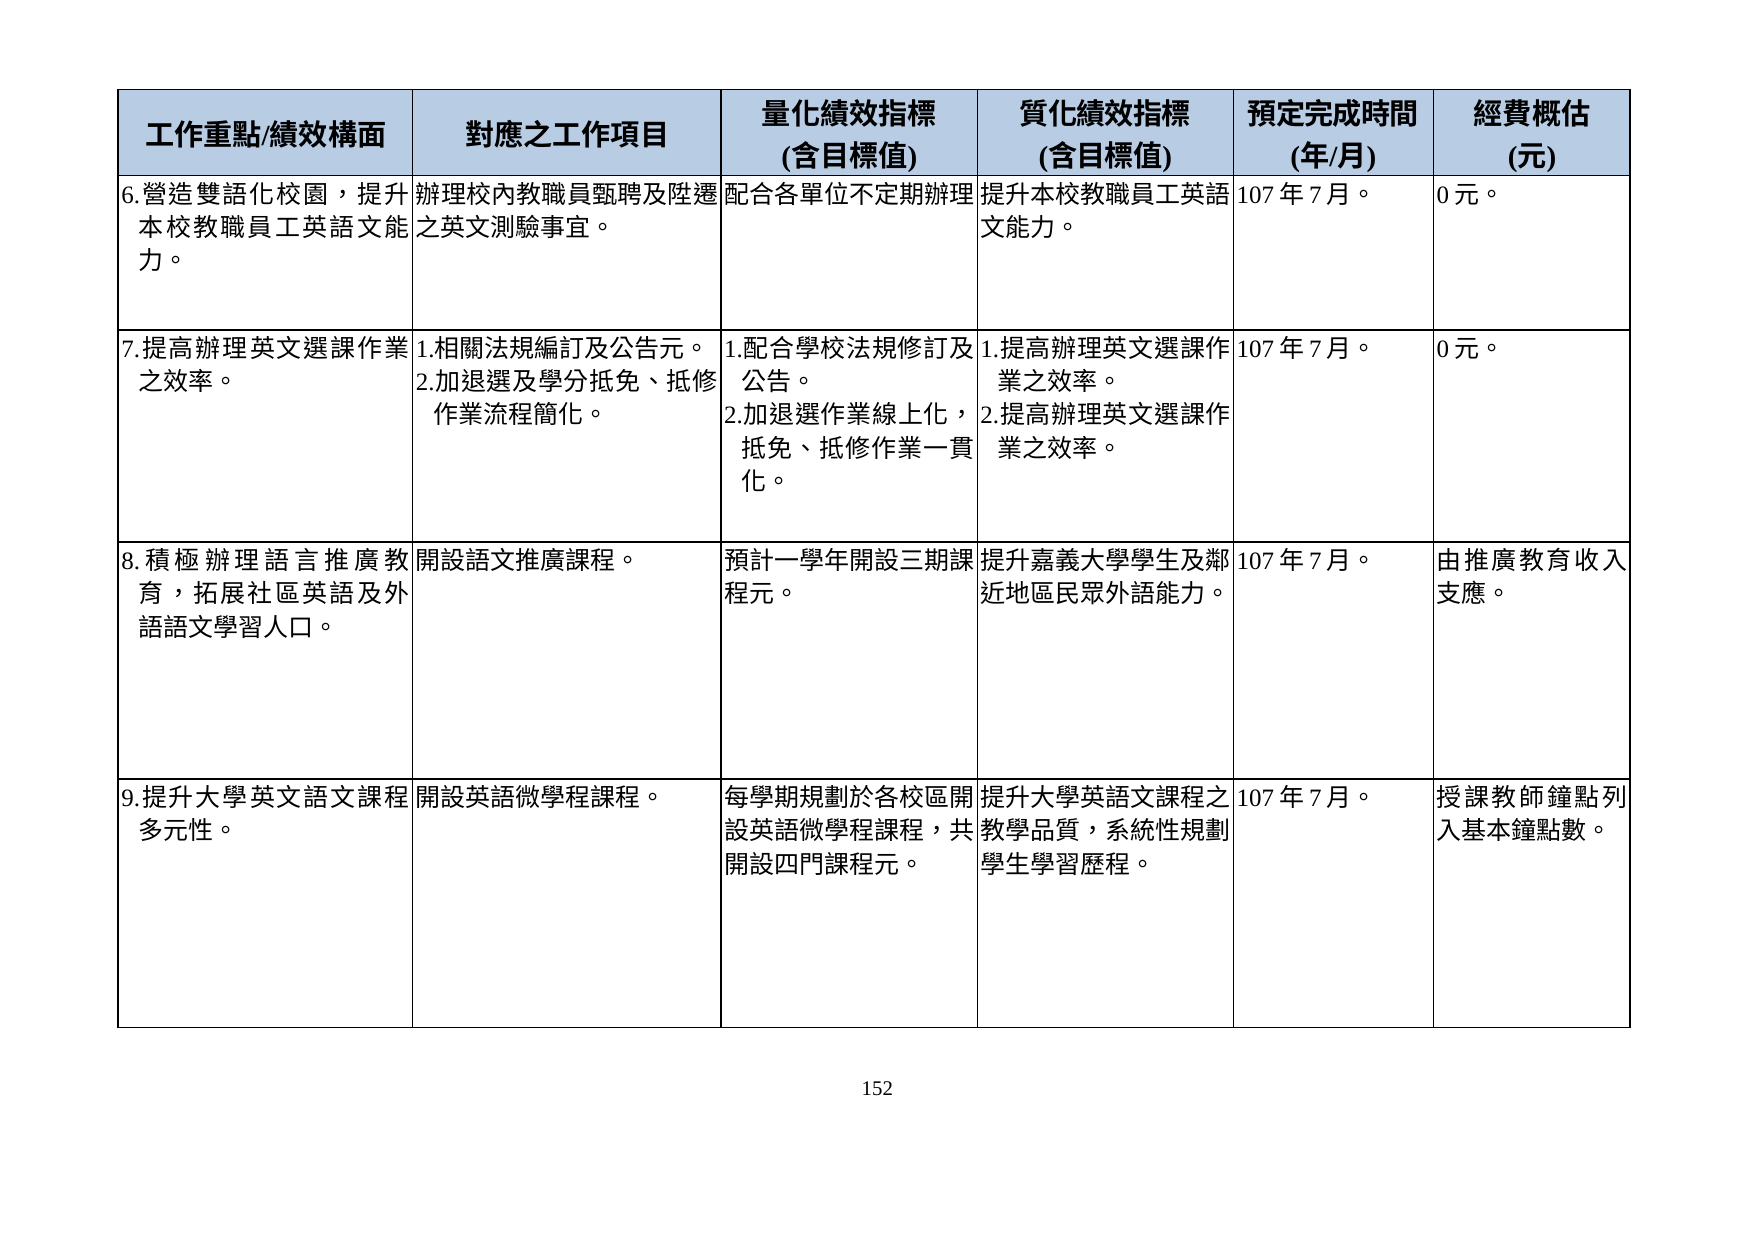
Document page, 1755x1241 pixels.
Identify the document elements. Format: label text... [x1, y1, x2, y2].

table_cell 8.積極辦理語言推廣教育，拓展社區英語及外語語文學習人口。 [119, 543, 412, 778]
table_cell 9.提升大學英文語文課程多元性。 [119, 780, 412, 1027]
table_cell 0元。 [1434, 331, 1629, 541]
table_cell 開設語文推廣課程。 [413, 543, 720, 778]
table_cell 1.提高辦理英文選課作業之效率。 2.提高辦理英文選課作業之效率。 [978, 331, 1233, 541]
table_header 工作重點/績效構面 [119, 90, 412, 175]
table_header 經費概估 (元) [1434, 90, 1629, 175]
table_cell 7.提高辦理英文選課作業之效率。 [119, 331, 412, 541]
table_cell 107年7月。 [1234, 176, 1433, 329]
table_cell 107年7月。 [1234, 543, 1433, 778]
table_cell 配合各單位不定期辦理 [722, 176, 977, 329]
table_header 對應之工作項目 [413, 90, 720, 175]
table_cell 1.相關法規編訂及公告元。 2.加退選及學分抵免、抵修作業流程簡化。 [413, 331, 720, 541]
table_cell 預計一學年開設三期課程元。 [722, 543, 977, 778]
table_cell 授課教師鐘點列入基本鐘點數。 [1434, 780, 1629, 1027]
table_cell 107年7月。 [1234, 780, 1433, 1027]
table_cell 提升本校教職員工英語文能力。 [978, 176, 1233, 329]
table_header 質化績效指標 (含目標值) [978, 90, 1233, 175]
table_cell 由推廣教育收入支應。 [1434, 543, 1629, 778]
table_cell 每學期規劃於各校區開設英語微學程課程，共開設四門課程元。 [722, 780, 977, 1027]
table_cell 1.配合學校法規修訂及公告。 2.加退選作業線上化，抵免、抵修作業一貫化。 [722, 331, 977, 541]
table_cell 提升大學英語文課程之教學品質，系統性規劃學生學習歷程。 [978, 780, 1233, 1027]
table_header 預定完成時間 (年/月) [1234, 90, 1433, 175]
table_cell 提升嘉義大學學生及鄰近地區民眾外語能力。 [978, 543, 1233, 778]
table_cell 辦理校內教職員甄聘及陞遷之英文測驗事宜。 [413, 176, 720, 329]
table_cell 6.營造雙語化校園，提升本校教職員工英語文能力。 [119, 176, 412, 329]
table_cell 0元。 [1434, 176, 1629, 329]
table_cell 開設英語微學程課程。 [413, 780, 720, 1027]
table_cell 107年7月。 [1234, 331, 1433, 541]
table_header 量化績效指標 (含目標值) [722, 90, 977, 175]
